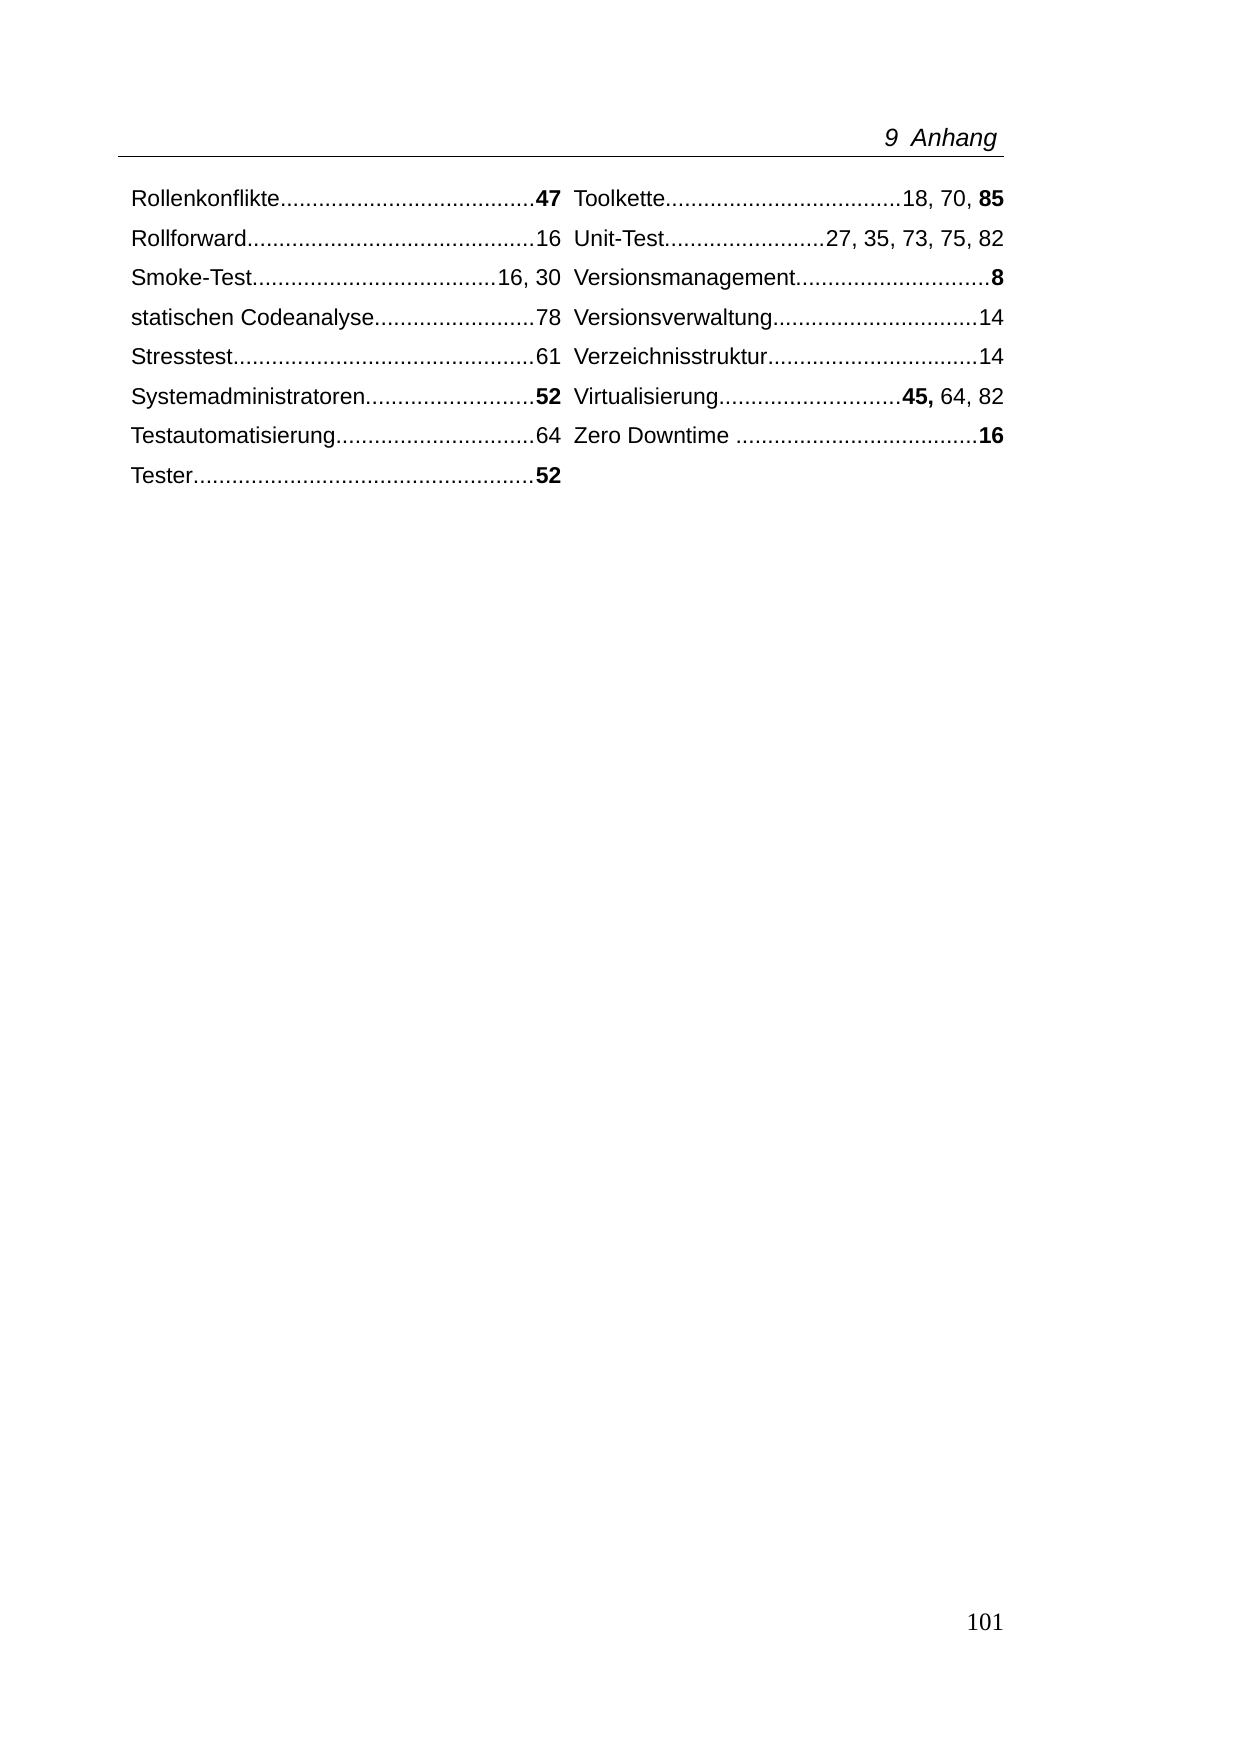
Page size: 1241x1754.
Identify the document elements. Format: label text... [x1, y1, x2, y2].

text Rollforward 16 [118, 225, 561, 251]
text Tester 52 [118, 462, 561, 488]
text Smoke-Test 16, 30 [118, 264, 561, 291]
text Testautomatisierung 64 [118, 422, 561, 448]
text Zero Downtime 16 [561, 422, 1004, 448]
text Versionsmanagement 8 [561, 264, 1004, 291]
text Stresstest 61 [118, 343, 561, 369]
text Versionsverwaltung 14 [561, 304, 1004, 330]
text Toolkette 18, 70, 85 [561, 185, 1004, 212]
text Rollenkonflikte 47 [118, 185, 561, 212]
text Systemadministratoren 52 [118, 383, 561, 409]
text statischen Codeanalyse 78 [118, 304, 561, 330]
text Verzeichnisstruktur 14 [561, 343, 1004, 369]
text Unit-Test 27, 35, 73, 75, 82 [561, 225, 1004, 251]
text Virtualisierung 45, 64, 82 [561, 383, 1004, 409]
